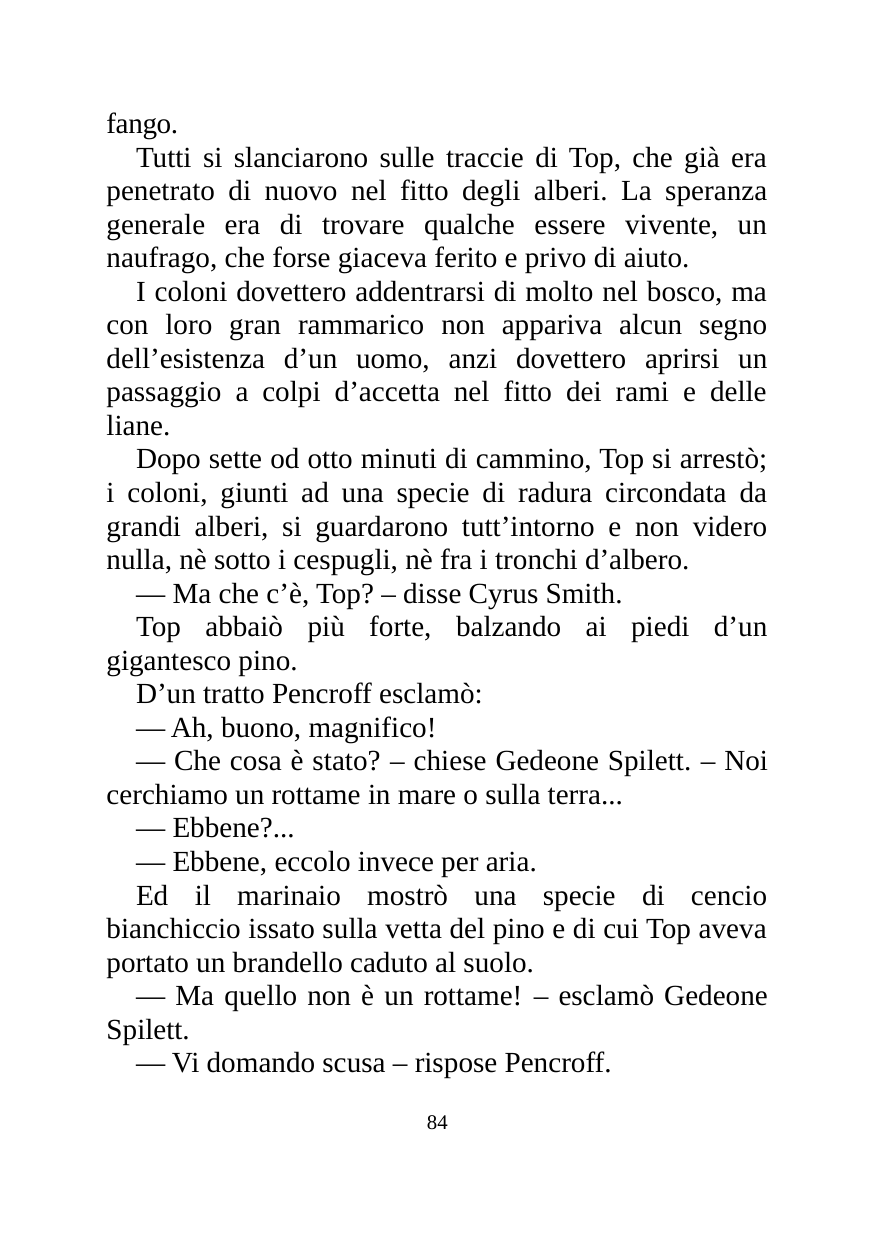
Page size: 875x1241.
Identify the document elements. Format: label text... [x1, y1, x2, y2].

text Top abbaiò più forte, balzando ai piedi d’un gigantesco pino. [106, 609, 768, 676]
text — Ma quello non è un rottame! ‒ esclamò Gedeone Spilett. [106, 978, 768, 1045]
text — Ebbene?... [106, 811, 768, 844]
text Dopo sette od otto minuti di cammino, Top si arrestò; i coloni, giunti ad una specie di radura circondata da grandi alberi, si guardarono tutt’intorno e non videro nulla, nè sotto i cespugli, nè fra i tronchi d’albero. [106, 442, 768, 576]
text Ed il marinaio mostrò una specie di cencio bianchiccio issato sulla vetta del pino e di cui Top aveva portato un brandello caduto al suolo. [106, 878, 768, 978]
text fango. [106, 106, 768, 140]
text — Ah, buono, magnifico! [106, 710, 768, 743]
text — Vi domando scusa ‒ rispose Pencroff. [106, 1045, 768, 1079]
text — Ma che c’è, Top? ‒ disse Cyrus Smith. [106, 576, 768, 609]
text D’un tratto Pencroff esclamò: [106, 676, 768, 710]
text — Ebbene, eccolo invece per aria. [106, 844, 768, 878]
text I coloni dovettero addentrarsi di molto nel bosco, ma con loro gran rammarico non appariva alcun segno dell’esistenza d’un uomo, anzi dovettero aprirsi un passaggio a colpi d’accetta nel fitto dei rami e delle liane. [106, 274, 768, 442]
text — Che cosa è stato? ‒ chiese Gedeone Spilett. ‒ Noi cerchiamo un rottame in mare o sulla terra... [106, 743, 768, 811]
text Tutti si slanciarono sulle traccie di Top, che già era penetrato di nuovo nel fitto degli alberi. La speranza generale era di trovare qualche essere vivente, un naufrago, che forse giaceva ferito e privo di aiuto. [106, 140, 768, 274]
